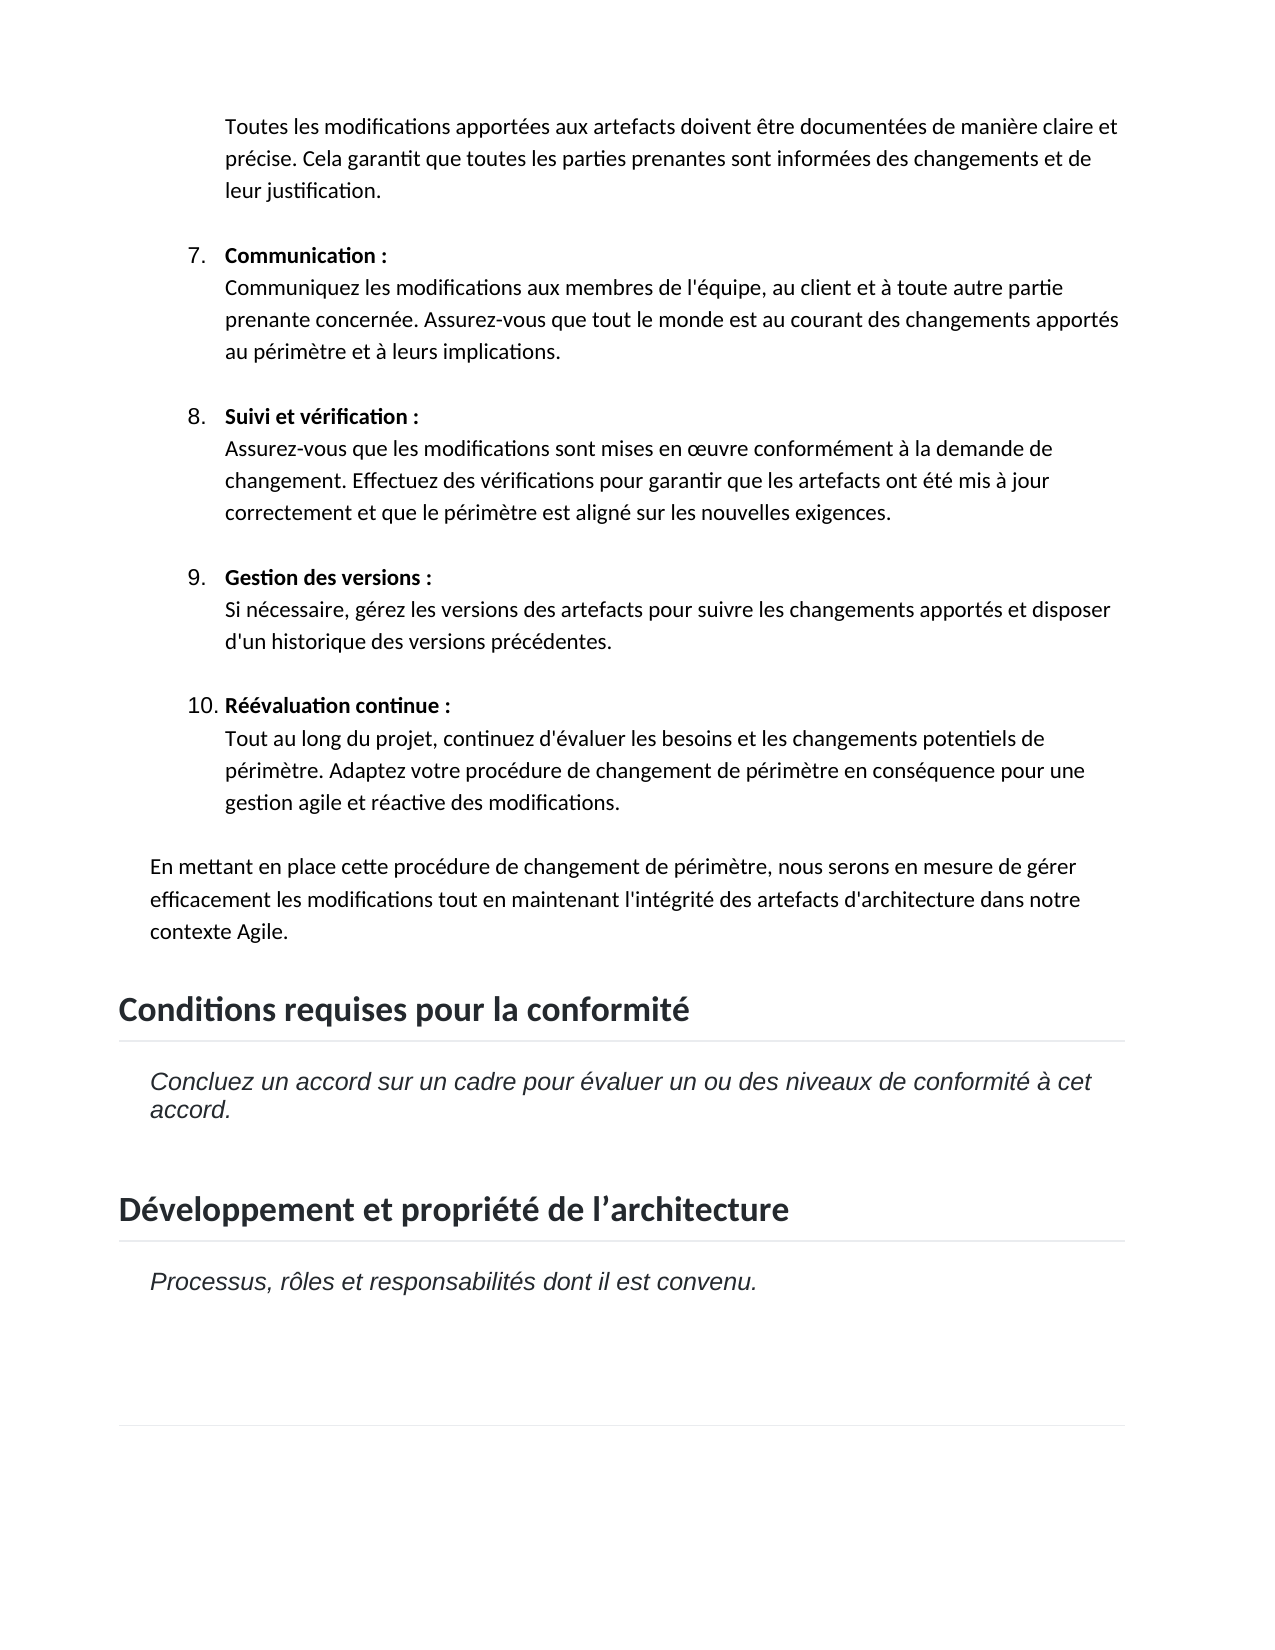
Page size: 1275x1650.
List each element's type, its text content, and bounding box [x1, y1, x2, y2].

text En mettant en place cette procédure de changement de périmètre, nous serons en mesure de gérer efficacement les modifications tout en maintenant l'intégrité des artefacts d'architecture dans notre contexte Agile. [150, 852, 1125, 945]
text Processus, rôles et responsabilités dont il est convenu. [150, 1267, 1125, 1296]
list Gestion des versions : [187, 563, 1125, 591]
subtitle Conditions requises pour la conformité [119, 987, 1125, 1040]
text Si nécessaire, gérez les versions des artefacts pour suivre les changements apportés et disposer d'un historique des versions précédentes. [225, 595, 1125, 655]
text Concluez un accord sur un cadre pour évaluer un ou des niveaux de conformité à cet accord. [150, 1067, 1125, 1124]
text Communiquez les modifications aux membres de l'équipe, au client et à toute autre partie prenante concernée. Assurez-vous que tout le monde est au courant des changements apportés au périmètre et à leurs implications. [225, 273, 1125, 366]
text Tout au long du projet, continuez d'évaluer les besoins et les changements potentiels de périmètre. Adaptez votre procédure de changement de périmètre en conséquence pour une gestion agile et réactive des modifications. [225, 724, 1125, 816]
list Réévaluation continue : [187, 692, 1125, 719]
subtitle Développement et propriété de l’architecture [119, 1187, 1125, 1240]
text Toutes les modifications apportées aux artefacts doivent être documentées de manière claire et précise. Cela garantit que toutes les parties prenantes sont informées des changements et de leur justification. [225, 112, 1125, 204]
text Assurez-vous que les modifications sont mises en œuvre conformément à la demande de changement. Effectuez des vérifications pour garantir que les artefacts ont été mis à jour correctement et que le périmètre est aligné sur les nouvelles exigences. [225, 434, 1125, 526]
list Suivi et vérification : [187, 402, 1125, 430]
list Communication : [187, 241, 1125, 269]
